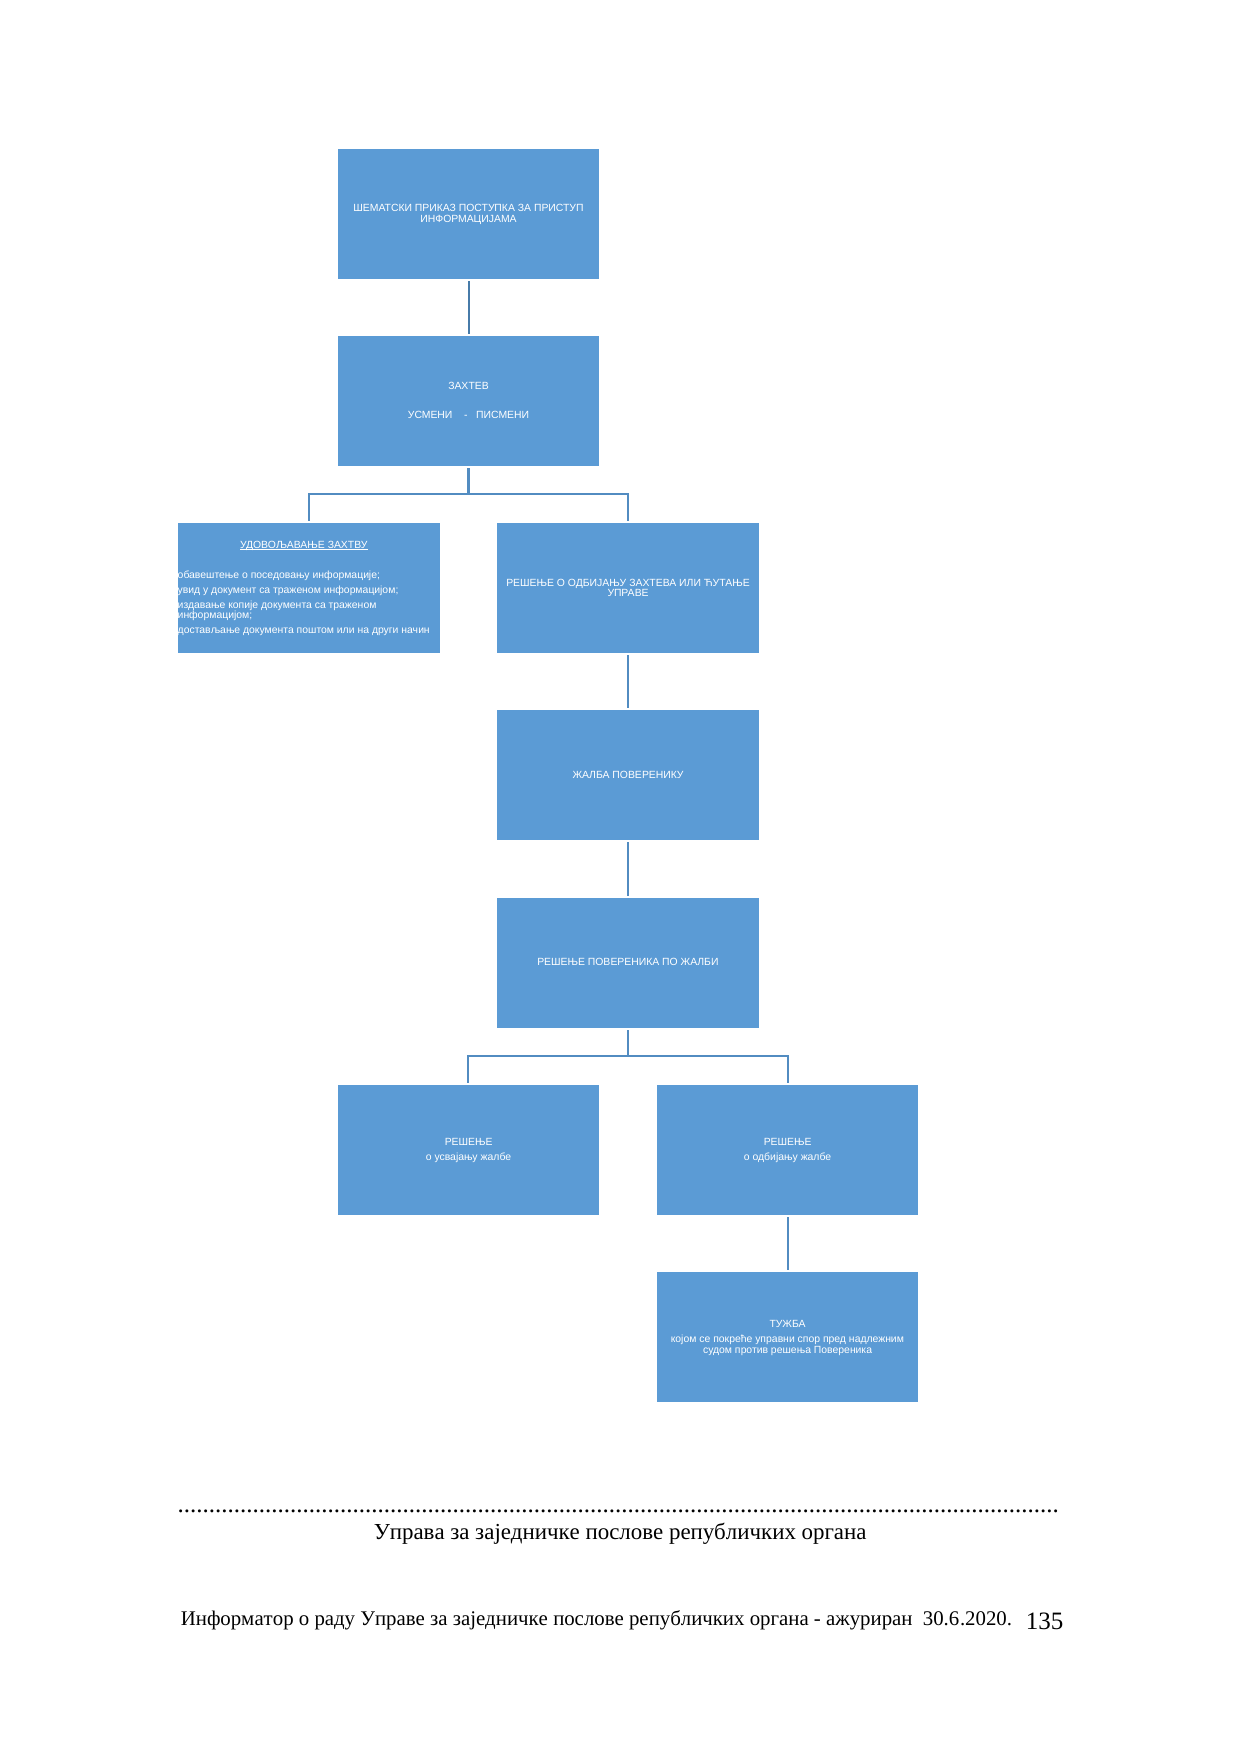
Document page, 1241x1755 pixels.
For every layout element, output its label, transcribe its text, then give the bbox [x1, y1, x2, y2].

text Управа за заједничке послове републичких органа [177, 1518, 1063, 1544]
text ............................................................................................................................................. [177, 1489, 1063, 1518]
